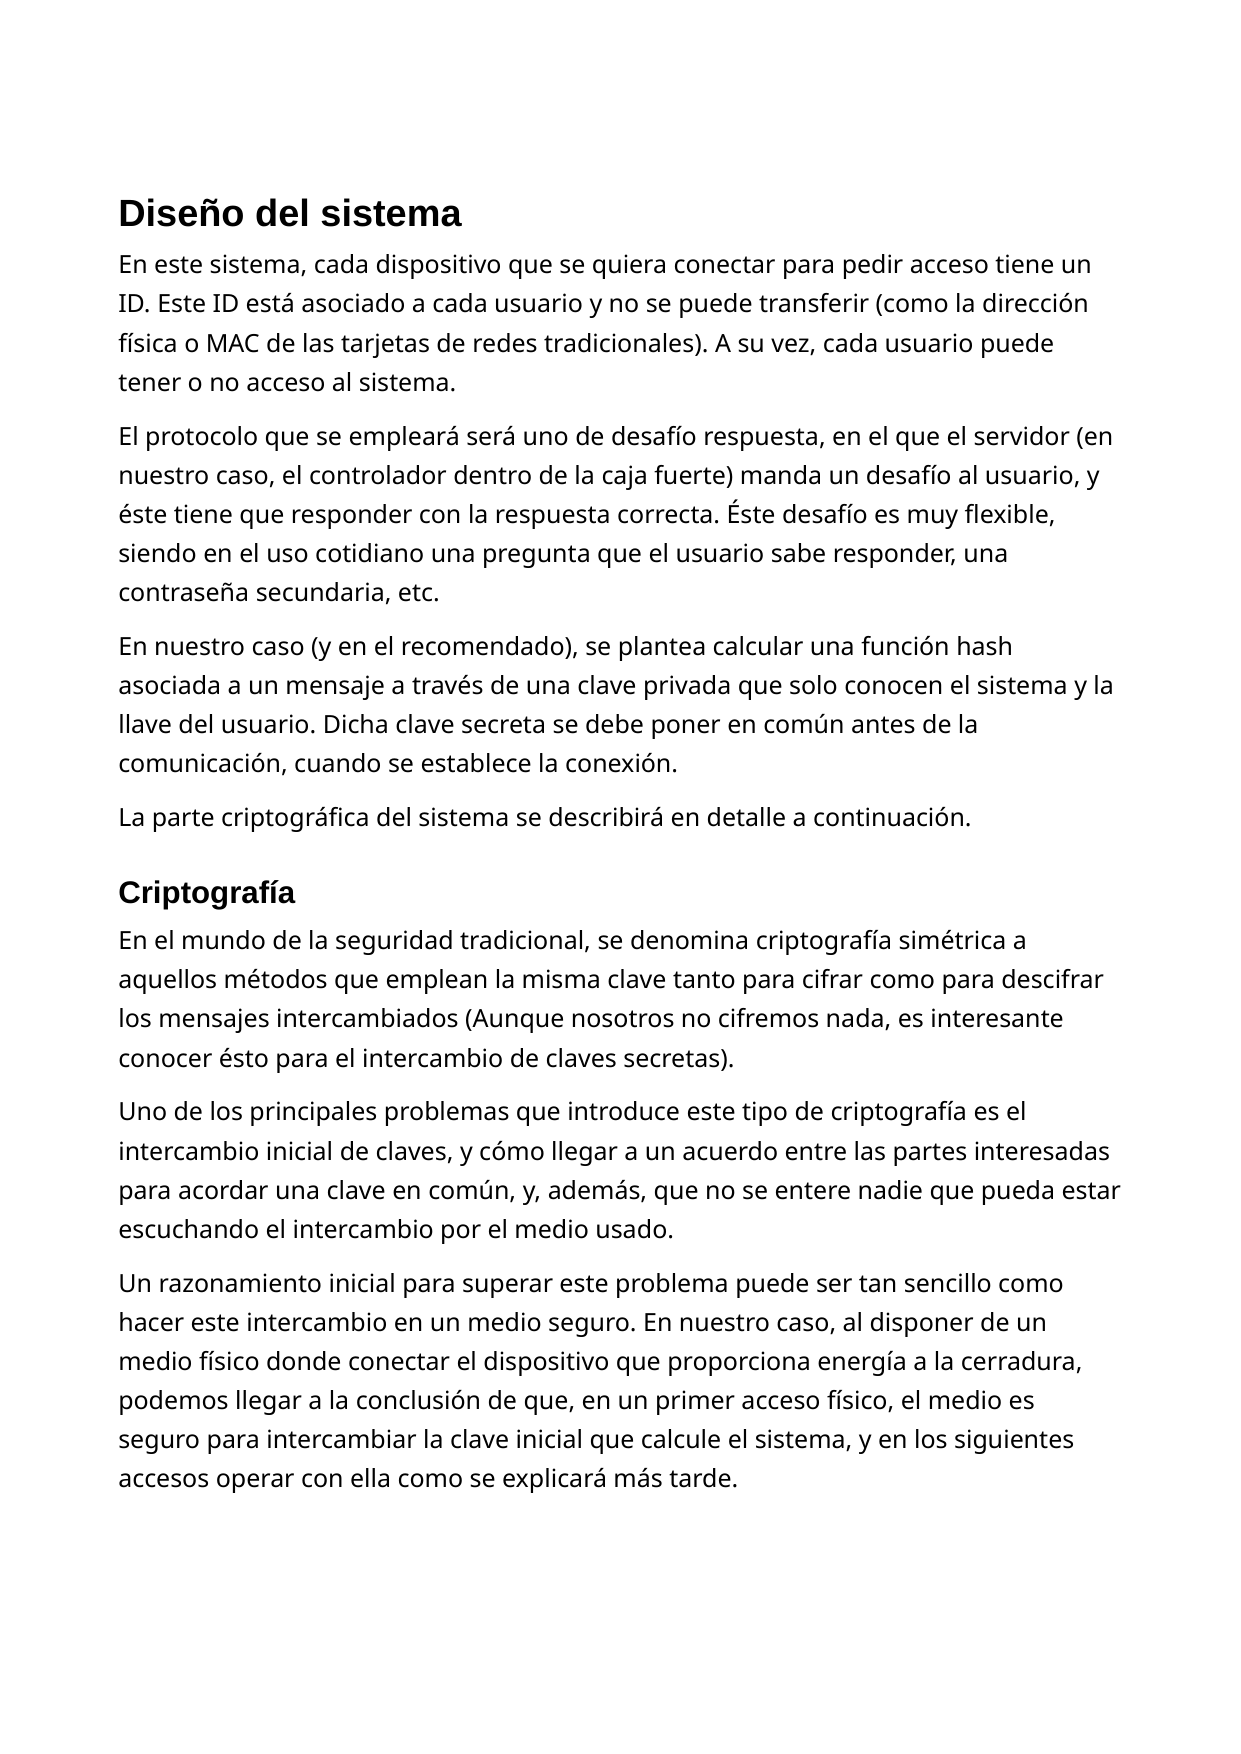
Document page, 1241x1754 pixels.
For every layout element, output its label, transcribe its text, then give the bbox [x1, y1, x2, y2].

text La parte criptográfica del sistema se describirá en detalle a continuación. [118, 800, 1122, 834]
text En nuestro caso (y en el recomendado), se plantea calcular una función hash asociada a un mensaje a través de una clave privada que solo conocen el sistema y la llave del usuario. Dicha clave secreta se debe poner en común antes de la comunicación, cuando se establece la conexión. [118, 628, 1122, 780]
text En el mundo de la seguridad tradicional, se denomina criptografía simétrica a aquellos métodos que emplean la misma clave tanto para cifrar como para descifrar los mensajes intercambiados (Aunque nosotros no cifremos nada, es interesante conocer ésto para el intercambio de claves secretas). [118, 923, 1122, 1074]
subtitle Diseño del sistema [118, 191, 1122, 234]
text En este sistema, cada dispositivo que se quiera conectar para pedir acceso tiene un ID. Este ID está asociado a cada usuario y no se puede transferir (como la dirección física o MAC de las tarjetas de redes tradicionales). A su vez, cada usuario puede tener o no acceso al sistema. [118, 247, 1122, 398]
text El protocolo que se empleará será uno de desafío respuesta, en el que el servidor (en nuestro caso, el controlador dentro de la caja fuerte) manda un desafío al usuario, y éste tiene que responder con la respuesta correcta. Éste desafío es muy flexible, siendo en el uso cotidiano una pregunta que el usuario sabe responder, una contraseña secundaria, etc. [118, 418, 1122, 609]
text Uno de los principales problemas que introduce este tipo de criptografía es el intercambio inicial de claves, y cómo llegar a un acuerdo entre las partes interesadas para acordar una clave en común, y, además, que no se entere nadie que pueda estar escuchando el intercambio por el medio usado. [118, 1094, 1122, 1246]
text Un razonamiento inicial para superar este problema puede ser tan sencillo como hacer este intercambio en un medio seguro. En nuestro caso, al disponer de un medio físico donde conectar el dispositivo que proporciona energía a la cerradura, podemos llegar a la conclusión de que, en un primer acceso físico, el medio es seguro para intercambiar la clave inicial que calcule el sistema, y en los siguientes accesos operar con ella como se explicará más tarde. [118, 1265, 1122, 1495]
subtitle Criptografía [118, 874, 1122, 910]
